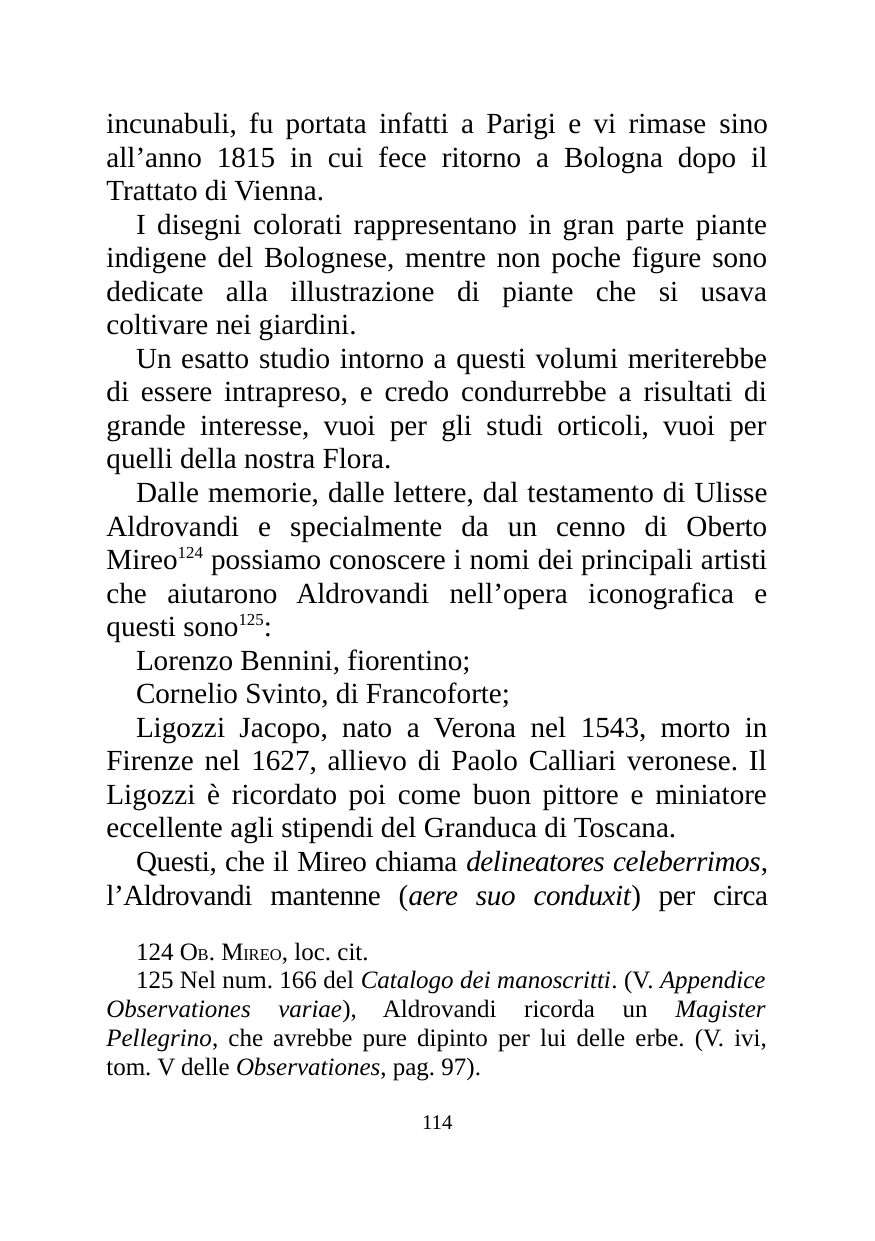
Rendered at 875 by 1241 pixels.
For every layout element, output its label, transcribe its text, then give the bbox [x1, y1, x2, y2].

text Cornelio Svinto, di Francoforte; [106, 676, 768, 710]
text Un esatto studio intorno a questi volumi meriterebbe di essere intrapreso, e credo condurrebbe a risultati di grande interesse, vuoi per gli studi orticoli, vuoi per quelli della nostra Flora. [106, 341, 768, 475]
text incunabuli, fu portata infatti a Parigi e vi rimase sino all’anno 1815 in cui fece ritorno a Bologna dopo il Trattato di Vienna. [106, 106, 768, 207]
text Dalle memorie, dalle lettere, dal testamento di Ulisse Aldrovandi e specialmente da un cenno di Oberto Mireo possiamo conoscere i nomi dei principali artisti che aiutarono Aldrovandi nell’opera iconografica e questi sono: [106, 475, 768, 643]
text Ligozzi Jacopo, nato a Verona nel 1543, morto in Firenze nel 1627, allievo di Paolo Calliari veronese. Il Ligozzi è ricordato poi come buon pittore e miniatore eccellente agli stipendi del Granduca di Toscana. [106, 710, 768, 844]
text Nel num. 166 del Catalogo dei manoscritti. (V. Appendice Observationes variae), Aldrovandi ricorda un Magister Pellegrino, che avrebbe pure dipinto per lui delle erbe. (V. ivi, tom. V delle Observationes, pag. 97). [106, 965, 768, 1080]
text I disegni colorati rappresentano in gran parte piante indigene del Bolognese, mentre non poche figure sono dedicate alla illustrazione di piante che si usava coltivare nei giardini. [106, 207, 768, 341]
text Lorenzo Bennini, fiorentino; [106, 643, 768, 676]
text Ob. Mireo, loc. cit. [106, 937, 768, 965]
text Questi, che il Mireo chiama delineatores celeberrimos, l’Aldrovandi mantenne (aere suo conduxit) per circa [106, 844, 768, 911]
